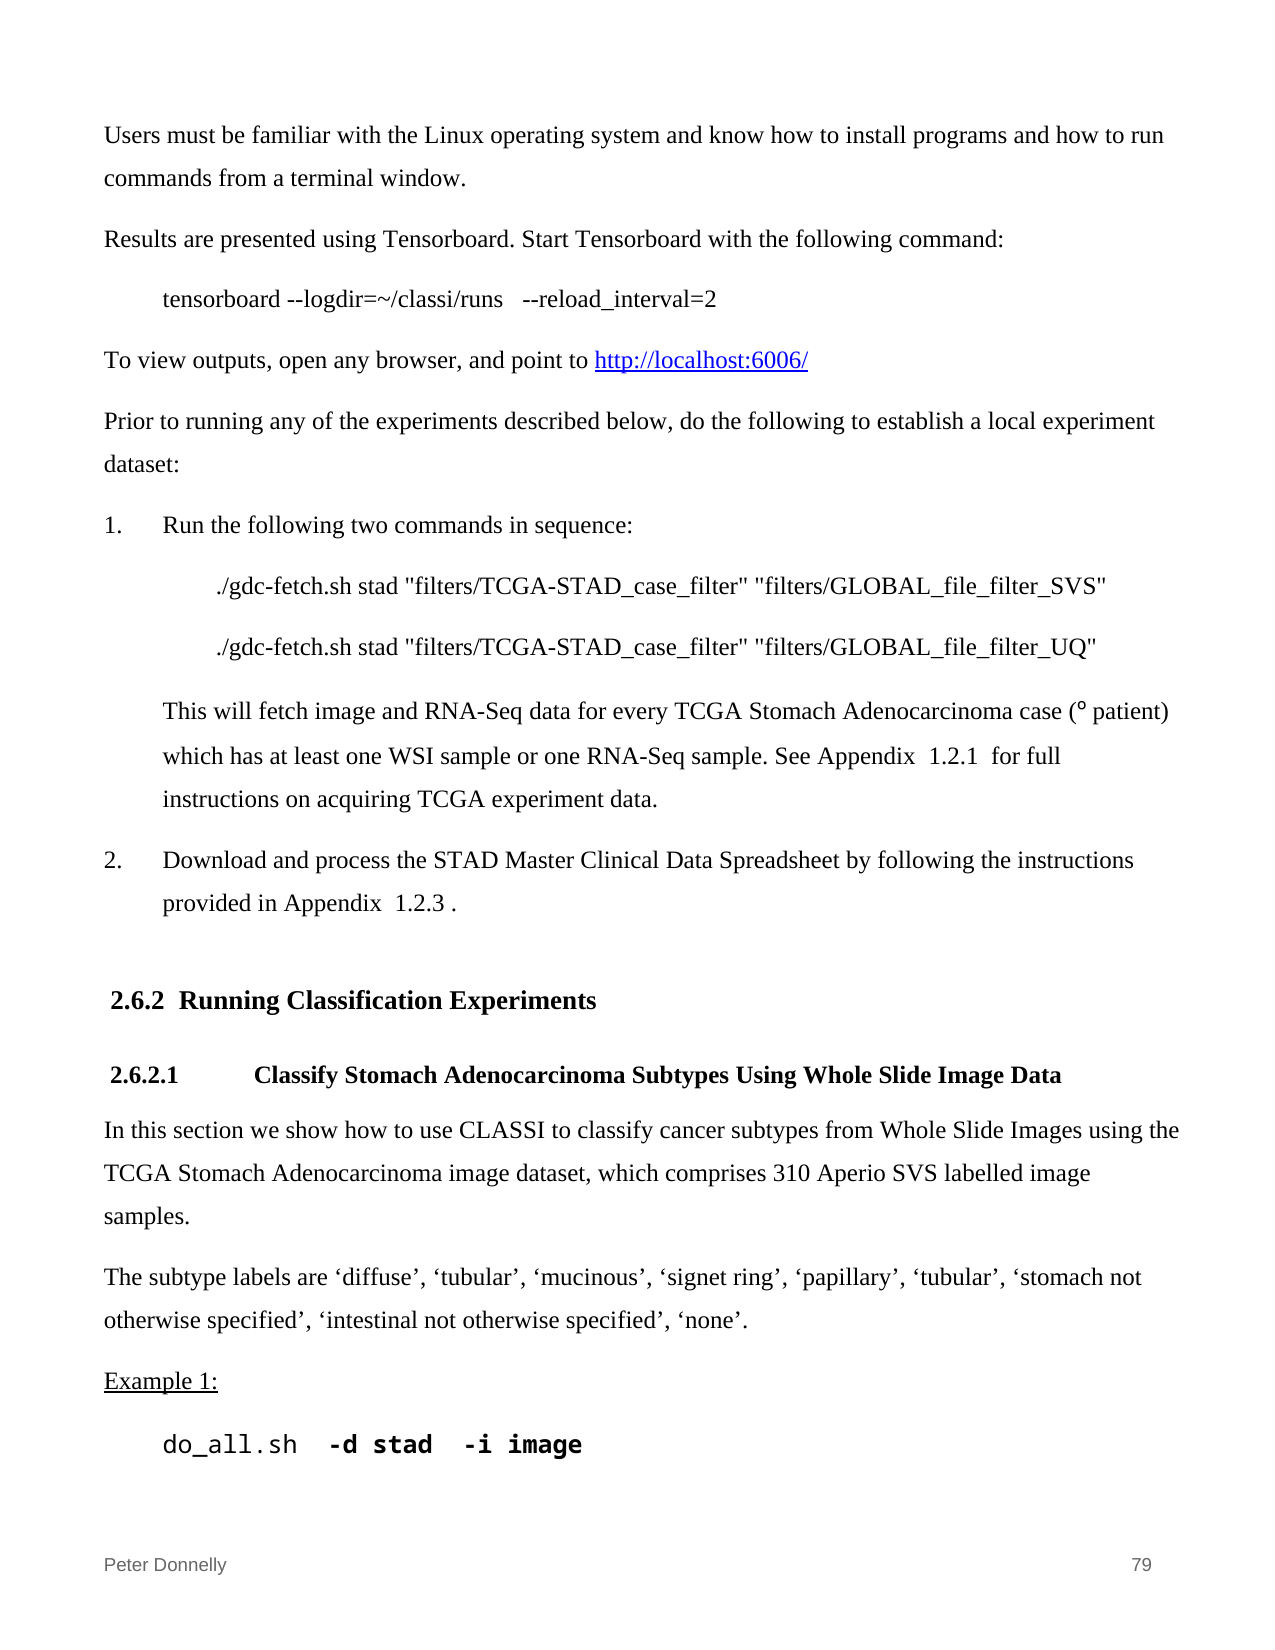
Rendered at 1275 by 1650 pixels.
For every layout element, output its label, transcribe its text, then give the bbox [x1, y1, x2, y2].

text Users must be familiar with the Linux operating system and know how to install programs and how to run commands from a terminal window. [103, 120, 1181, 192]
list Run the following two commands in sequence: [103, 510, 1181, 539]
text do_all.sh -d stad -i image [162, 1427, 1181, 1461]
list Results are presented using Tensorboard. Start Tensorboard with the following command: [103, 224, 1181, 252]
subtitle Classify Stomach Adenocarcinoma Subtypes Using Whole Slide Image Data [103, 1060, 1181, 1089]
list Download and process the STAD Master Clinical Data Spreadsheet by following the instructions provided in Appendix 1.2.3. [103, 845, 1181, 917]
text This will fetch image and RNA-Seq data for every TCGA Stomach Adenocarcinoma case (º patient) which has at least one WSI sample or one RNA-Seq sample. See Appendix 1.2.1 for full instructions on acquiring TCGA experiment data. [162, 693, 1181, 813]
text To view outputs, open any browser, and point to http://localhost:6006/ [103, 345, 1181, 374]
text tensorboard --logdir=~/classi/runs --reload_interval=2 [162, 284, 1181, 313]
text The subtype labels are ‘diffuse’, ‘tubular’, ‘mucinous’, ‘signet ring’, ‘papillary’, ‘tubular’, ‘stomach not otherwise specified’, ‘intestinal not otherwise specified’, ‘none’. [103, 1262, 1181, 1334]
text ./gdc-fetch.sh stad "filters/TCGA-STAD_case_filter" "filters/GLOBAL_file_filter_SVS" [216, 571, 1181, 600]
subtitle Running Classification Experiments [103, 984, 1181, 1016]
text ./gdc-fetch.sh stad "filters/TCGA-STAD_case_filter" "filters/GLOBAL_file_filter_UQ" [216, 632, 1181, 661]
text In this section we show how to use CLASSI to classify cancer subtypes from Whole Slide Images using the TCGA Stomach Adenocarcinoma image dataset, which comprises 310 Aperio SVS labelled image samples. [103, 1115, 1181, 1230]
text Prior to running any of the experiments described below, do the following to establish a local experiment dataset: [103, 406, 1181, 478]
text Example 1: [103, 1366, 1181, 1395]
